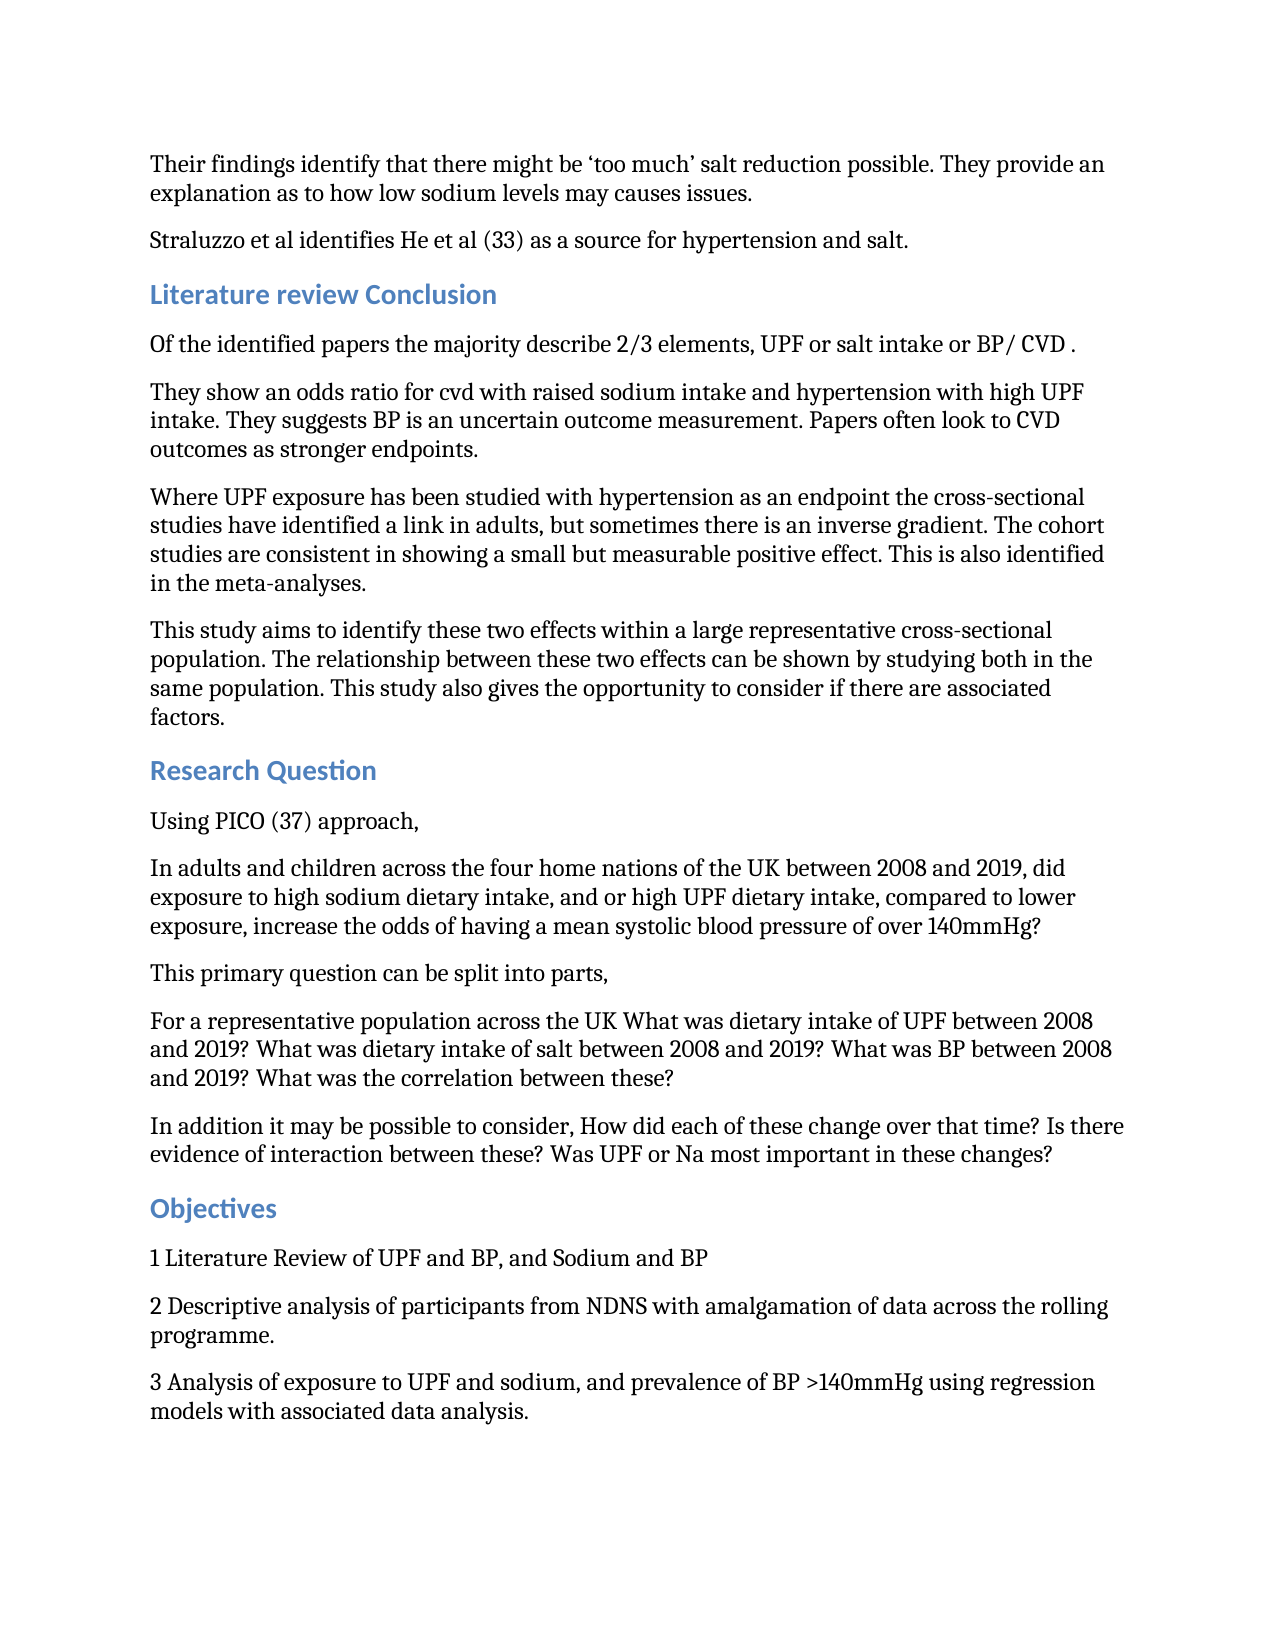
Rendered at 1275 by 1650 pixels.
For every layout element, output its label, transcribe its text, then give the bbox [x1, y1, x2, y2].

text In adults and children across the four home nations of the UK between 2008 and 2019, did exposure to high sodium dietary intake, and or high UPF dietary intake, compared to lower exposure, increase the odds of having a mean systolic blood pressure of over 140mmHg? [150, 854, 1125, 940]
text 3 Analysis of exposure to UPF and sodium, and prevalence of BP >140mmHg using regression models with associated data analysis. [150, 1368, 1125, 1426]
text 2 Descriptive analysis of participants from NDNS with amalgamation of data across the rolling programme. [150, 1292, 1125, 1349]
text This primary question can be split into parts, [150, 959, 1125, 988]
text Where UPF exposure has been studied with hypertension as an endpoint the cross-sectional studies have identified a link in adults, but sometimes there is an inverse gradient. The cohort studies are consistent in showing a small but measurable positive effect. This is also identified in the meta-analyses. [150, 483, 1125, 598]
text Of the identified papers the majority describe 2/3 elements, UPF or salt intake or BP/ CVD . [150, 330, 1125, 359]
text Straluzzo et al identifies He et al (33) as a source for hypertension and salt. [150, 226, 1125, 255]
subtitle Objectives [150, 1190, 1125, 1226]
text Their findings identify that there might be ‘too much’ salt reduction possible. They provide an explanation as to how low sodium levels may causes issues. [150, 150, 1125, 207]
text For a representative population across the UK What was dietary intake of UPF between 2008 and 2019? What was dietary intake of salt between 2008 and 2019? What was BP between 2008 and 2019? What was the correlation between these? [150, 1007, 1125, 1093]
text This study aims to identify these two effects within a large representative cross-sectional population. The relationship between these two effects can be shown by studying both in the same population. This study also gives the opportunity to consider if there are associated factors. [150, 616, 1125, 731]
text They show an odds ratio for cvd with raised sodium intake and hypertension with high UPF intake. They suggests BP is an uncertain outcome measurement. Papers often look to CVD outcomes as stronger endpoints. [150, 378, 1125, 464]
text Using PICO (37) approach, [150, 807, 1125, 835]
text 1 Literature Review of UPF and BP, and Sodium and BP [150, 1244, 1125, 1273]
subtitle Literature review Conclusion [150, 276, 1125, 311]
subtitle Research Question [150, 752, 1125, 788]
text In addition it may be possible to consider, How did each of these change over that time? Is there evidence of interaction between these? Was UPF or Na most important in these changes? [150, 1112, 1125, 1169]
